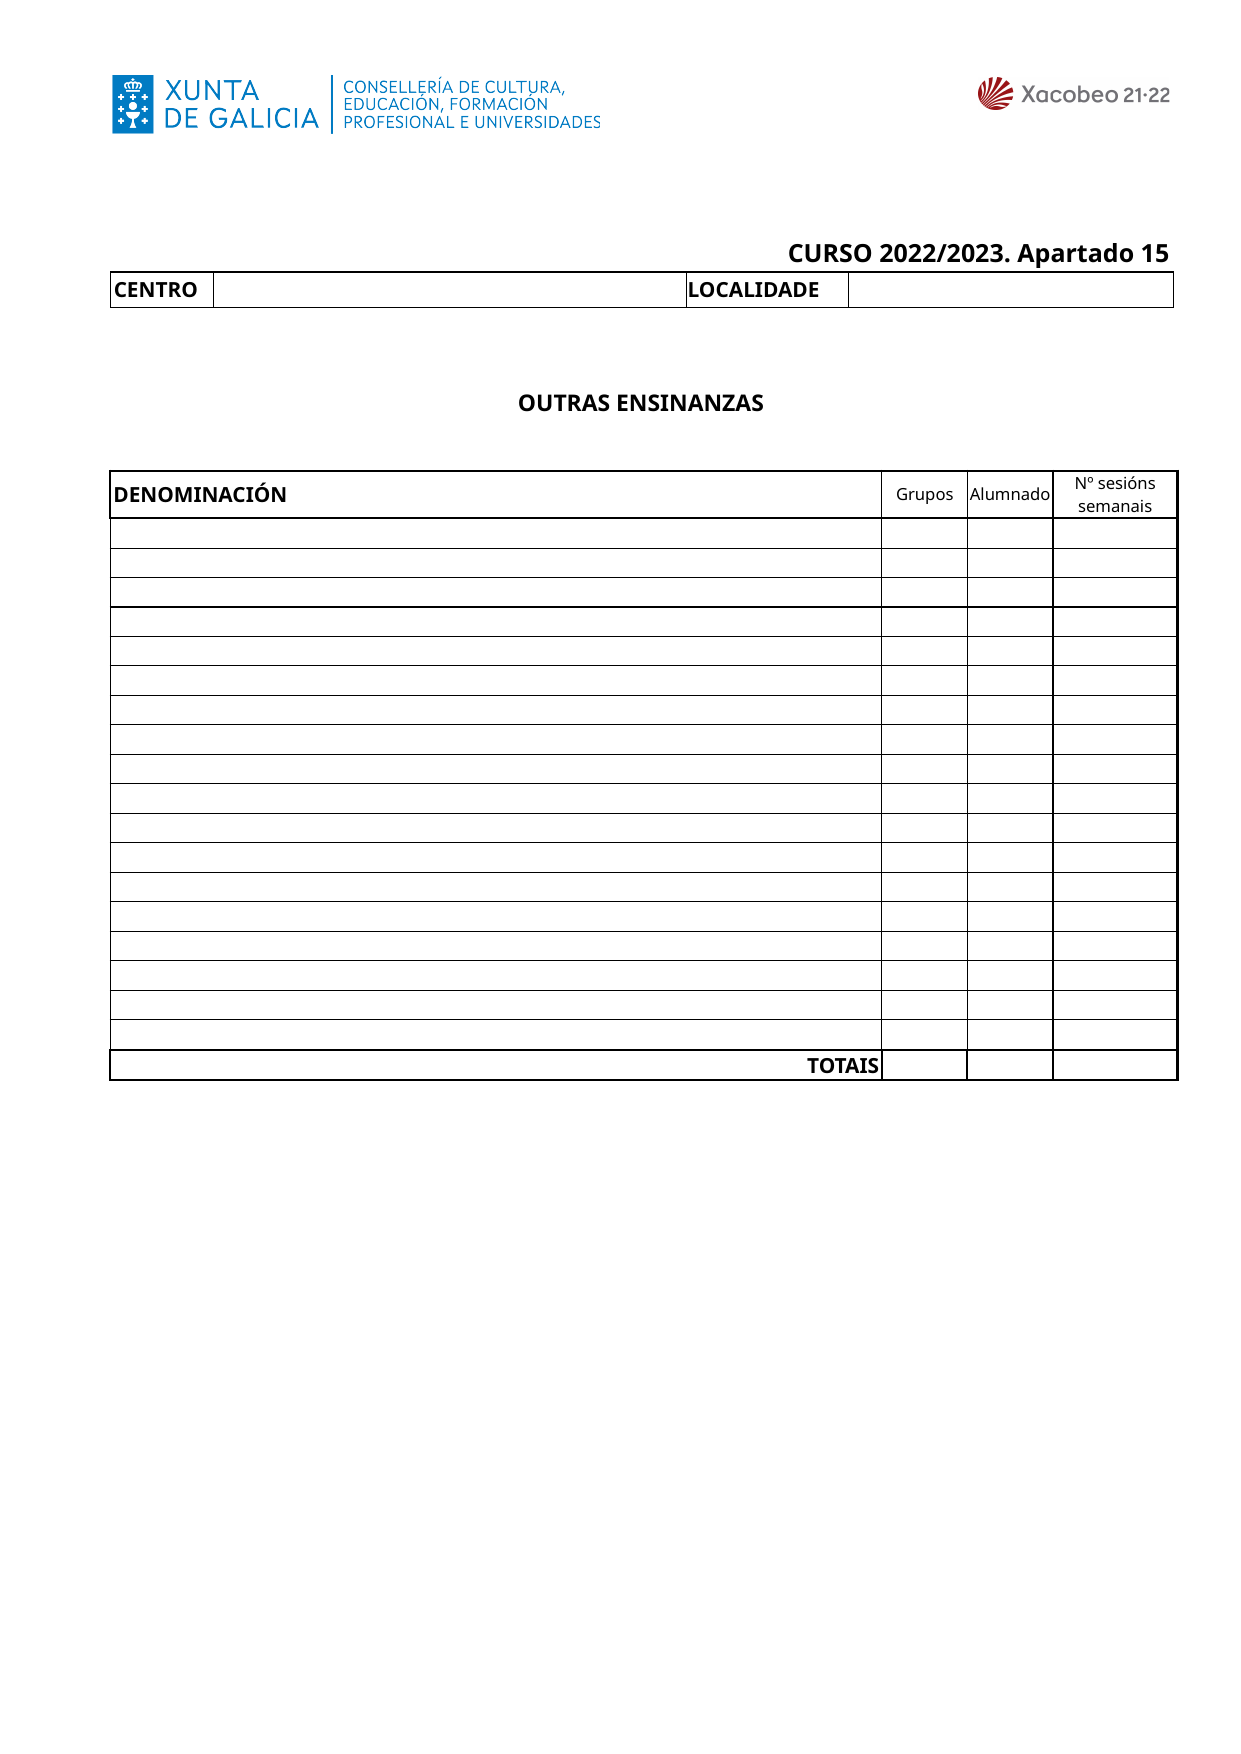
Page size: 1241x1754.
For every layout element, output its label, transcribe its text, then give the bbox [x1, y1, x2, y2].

table_cell [882, 578, 967, 606]
table_cell [111, 784, 881, 813]
table_cell [1054, 991, 1176, 1019]
table_cell [968, 991, 1052, 1019]
table_cell [968, 666, 1052, 695]
table_cell [882, 608, 967, 636]
table_header [214, 273, 686, 307]
table_header Alumnado [968, 472, 1052, 517]
table_cell [1054, 519, 1176, 547]
table_cell [882, 991, 967, 1019]
table_cell [1054, 1020, 1176, 1049]
text CURSO 2022/2023. Apartado 15 [112, 232, 1169, 271]
table_cell [968, 696, 1052, 724]
table_cell [111, 549, 881, 577]
table_cell [882, 961, 967, 990]
table_cell [968, 1051, 1052, 1079]
table_cell [882, 843, 967, 872]
table_cell [1054, 637, 1176, 665]
table_cell [111, 608, 881, 636]
table_cell [1054, 932, 1176, 960]
table_cell [882, 902, 967, 931]
table_cell [882, 696, 967, 724]
table_cell [111, 637, 881, 665]
table_cell [968, 637, 1052, 665]
table_cell [968, 519, 1052, 547]
table_cell [882, 725, 967, 754]
table_cell [882, 637, 967, 665]
table_cell [111, 843, 881, 872]
table_cell [1054, 549, 1176, 577]
table_cell [1054, 961, 1176, 990]
table_header Nº sesións semanais [1054, 472, 1176, 517]
table_cell [111, 696, 881, 724]
table_cell TOTAIS [111, 1051, 881, 1079]
text OUTRAS ENSINANZAS [112, 387, 1169, 418]
table_header CENTRO [111, 273, 213, 307]
table_cell [882, 873, 967, 901]
table_cell [968, 843, 1052, 872]
table_cell [968, 784, 1052, 813]
table_cell [1054, 814, 1176, 842]
table_header [849, 273, 1173, 307]
table_cell [882, 549, 967, 577]
table_cell [882, 1020, 967, 1049]
table_cell [968, 814, 1052, 842]
table_cell [1054, 1051, 1176, 1079]
table_cell [968, 1020, 1052, 1049]
table_cell [111, 932, 881, 960]
table_cell [1054, 696, 1176, 724]
table_cell [968, 932, 1052, 960]
table_cell [1054, 755, 1176, 783]
table_cell [111, 519, 881, 547]
table_cell [968, 725, 1052, 754]
table_cell [111, 1020, 881, 1049]
table_cell [968, 873, 1052, 901]
table_cell [968, 961, 1052, 990]
table_cell [1054, 902, 1176, 931]
table_cell [882, 932, 967, 960]
table_cell [1054, 725, 1176, 754]
table_cell [1054, 578, 1176, 606]
table_cell [111, 725, 881, 754]
table_cell [1054, 784, 1176, 813]
table_cell [1054, 608, 1176, 636]
table_cell [882, 814, 967, 842]
table_cell [883, 1051, 966, 1079]
table_cell [111, 666, 881, 695]
table_cell [882, 784, 967, 813]
table_cell [1054, 843, 1176, 872]
table_cell [111, 873, 881, 901]
table_header DENOMINACIÓN [111, 472, 881, 517]
table_cell [111, 755, 881, 783]
table_header Grupos [882, 472, 967, 517]
table_cell [968, 902, 1052, 931]
table_cell [968, 549, 1052, 577]
table_cell [111, 902, 881, 931]
table_header LOCALIDADE [687, 273, 848, 307]
table_cell [968, 755, 1052, 783]
table_cell [882, 519, 967, 547]
table_cell [111, 961, 881, 990]
table_cell [968, 608, 1052, 636]
table_cell [1054, 666, 1176, 695]
table_cell [968, 578, 1052, 606]
table_cell [1054, 873, 1176, 901]
table_cell [111, 814, 881, 842]
table_cell [111, 578, 881, 606]
table_cell [111, 991, 881, 1019]
table_cell [882, 666, 967, 695]
table_cell [882, 755, 967, 783]
